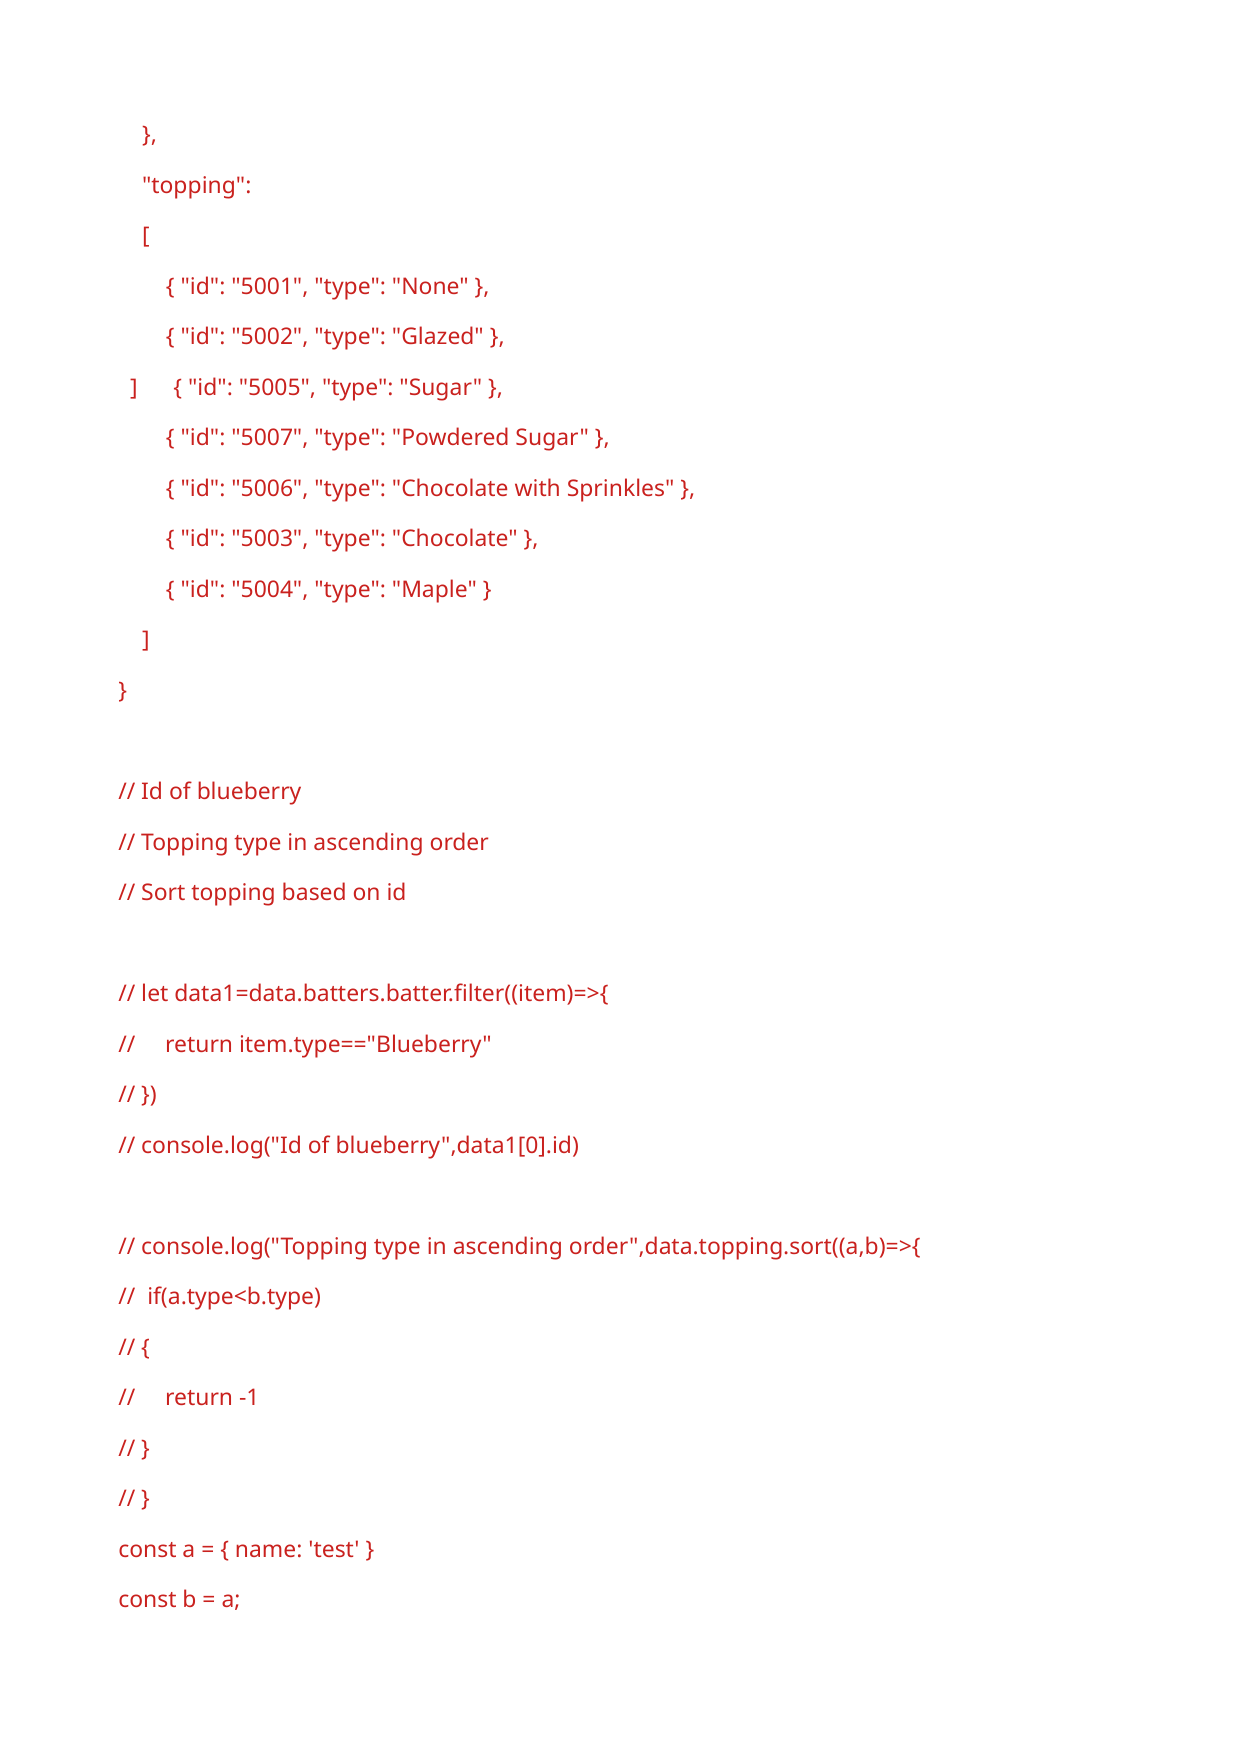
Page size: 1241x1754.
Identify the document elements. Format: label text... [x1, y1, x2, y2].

text // Topping type in ascending order [118, 825, 1122, 857]
text { "id": "5007", "type": "Powdered Sugar" }, [118, 421, 1122, 452]
text // } [118, 1482, 1122, 1513]
text // let data1=data.batters.batter.filter((item)=>{ [118, 977, 1122, 1008]
text // { [118, 1331, 1122, 1362]
text // console.log("Topping type in ascending order",data.topping.sort((a,b)=>{ [118, 1229, 1122, 1261]
text // Id of blueberry [118, 775, 1122, 806]
text { "id": "5004", "type": "Maple" } [118, 573, 1122, 604]
text // Sort topping based on id [118, 876, 1122, 907]
text }, [118, 118, 1122, 149]
text // return -1 [118, 1381, 1122, 1412]
text [ [118, 219, 1122, 250]
text const a = { name: 'test' } [118, 1533, 1122, 1564]
text ] { "id": "5005", "type": "Sugar" }, [118, 371, 1122, 402]
text // return item.type=="Blueberry" [118, 1027, 1122, 1059]
text "topping": [118, 169, 1122, 200]
text // console.log("Id of blueberry",data1[0].id) [118, 1128, 1122, 1160]
text // if(a.type<b.type) [118, 1280, 1122, 1311]
text { "id": "5003", "type": "Chocolate" }, [118, 522, 1122, 553]
text // }) [118, 1078, 1122, 1109]
text ] [118, 623, 1122, 654]
text const b = a; [118, 1583, 1122, 1614]
text { "id": "5001", "type": "None" }, [118, 270, 1122, 301]
text // } [118, 1432, 1122, 1463]
text { "id": "5006", "type": "Chocolate with Sprinkles" }, [118, 472, 1122, 503]
text } [118, 674, 1122, 705]
text { "id": "5002", "type": "Glazed" }, [118, 320, 1122, 351]
